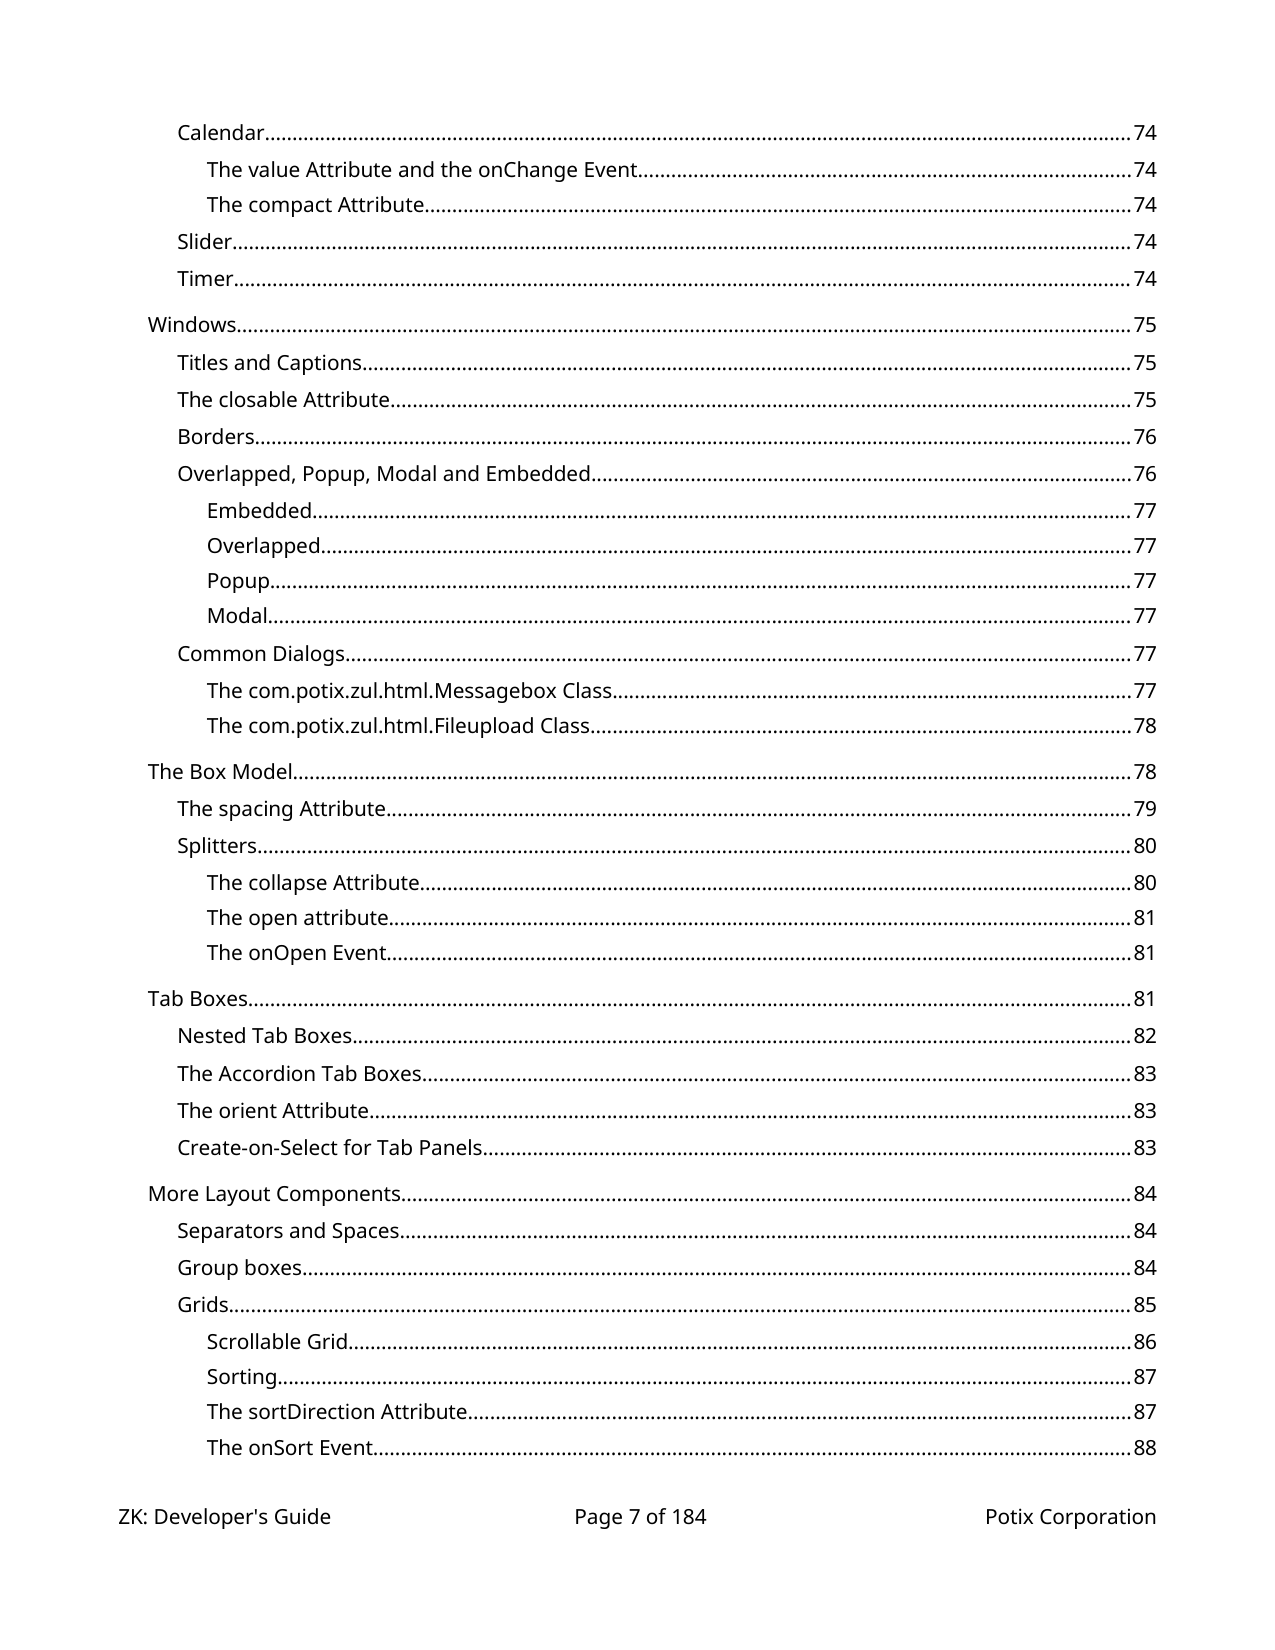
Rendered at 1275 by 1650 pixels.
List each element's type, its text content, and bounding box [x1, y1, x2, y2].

text The value Attribute and the onChange Event 74 [207, 155, 1157, 183]
text The sortDirection Attribute 87 [207, 1397, 1157, 1426]
text More Layout Components 84 [148, 1179, 1157, 1207]
text Popup 77 [207, 566, 1157, 594]
text The onSort Event 88 [207, 1433, 1157, 1461]
text The collapse Attribute 80 [207, 868, 1157, 896]
text Separators and Spaces 84 [177, 1216, 1157, 1244]
text Group boxes 84 [177, 1253, 1157, 1281]
text Tab Boxes 81 [148, 984, 1157, 1013]
text Grids 85 [177, 1290, 1157, 1318]
text The compact Attribute 74 [207, 190, 1157, 219]
text The open attribute 81 [207, 903, 1157, 932]
text Overlapped, Popup, Modal and Embedded 76 [177, 459, 1157, 487]
text Sorting 87 [207, 1362, 1157, 1391]
text Windows 75 [148, 311, 1157, 339]
text The com.potix.zul.html.Fileupload Class 78 [207, 711, 1157, 739]
text Borders 76 [177, 422, 1157, 450]
text Overlapped 77 [207, 531, 1157, 559]
text The Box Model 78 [148, 757, 1157, 785]
text The Accordion Tab Boxes 83 [177, 1059, 1157, 1087]
text Splitters 80 [177, 831, 1157, 859]
text Timer 74 [177, 264, 1157, 293]
text Scrollable Grid 86 [207, 1327, 1157, 1355]
text The spacing Attribute 79 [177, 794, 1157, 822]
text Nested Tab Boxes 82 [177, 1022, 1157, 1050]
text Create-on-Select for Tab Panels 83 [177, 1133, 1157, 1161]
text Embedded 77 [207, 496, 1157, 524]
text The onOpen Event 81 [207, 938, 1157, 967]
text The com.potix.zul.html.Messagebox Class 77 [207, 676, 1157, 704]
text The orient Attribute 83 [177, 1096, 1157, 1124]
text Titles and Captions 75 [177, 348, 1157, 376]
text The closable Attribute 75 [177, 385, 1157, 413]
text Slider 74 [177, 227, 1157, 256]
text Modal 77 [207, 602, 1157, 630]
text Common Dialogs 77 [177, 639, 1157, 667]
text Calendar 74 [177, 118, 1157, 146]
